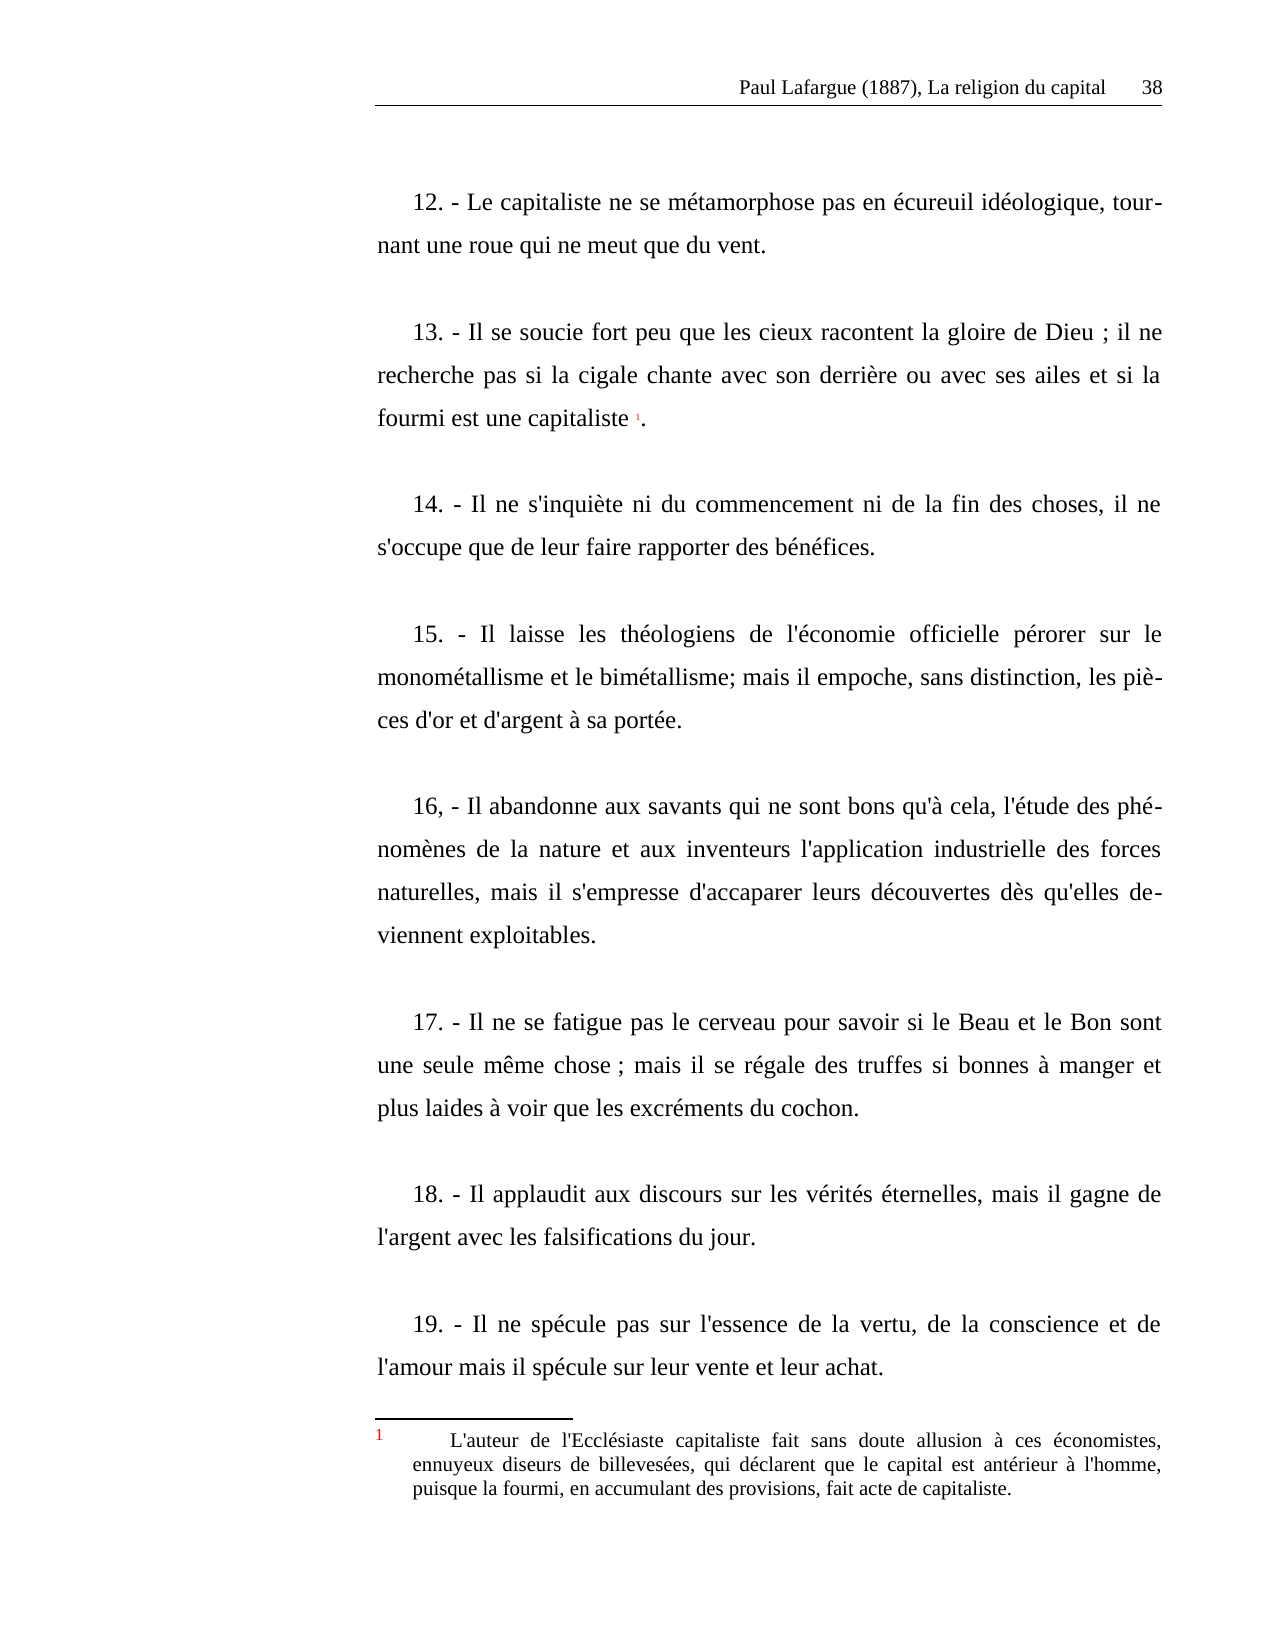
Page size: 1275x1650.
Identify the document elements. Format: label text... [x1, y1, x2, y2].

text 15. - Il laisse les théologiens de l'économie officielle pérorer sur le monométallisme et le bimétallisme; mais il empoche, sans distinction, les piè­ces d'or et d'argent à sa portée. [377, 619, 1162, 734]
text 12. - Le capitaliste ne se métamorphose pas en écureuil idéologique, tour­nant une roue qui ne meut que du vent. [377, 187, 1162, 259]
text 19. - Il ne spécule pas sur l'essence de la vertu, de la conscience et de l'amour mais il spécule sur leur vente et leur achat. [377, 1309, 1162, 1381]
text 14. - Il ne s'inquiète ni du commencement ni de la fin des choses, il ne s'occupe que de leur faire rapporter des bénéfices. [377, 489, 1162, 561]
text 18. - Il applaudit aux discours sur les vérités éternelles, mais il gagne de l'argent avec les falsifications du jour. [377, 1179, 1162, 1251]
text 17. - Il ne se fatigue pas le cerveau pour savoir si le Beau et le Bon sont une seule même chose ; mais il se régale des truffes si bonnes à manger et plus laides à voir que les excréments du cochon. [377, 1007, 1162, 1122]
text 13. - Il se soucie fort peu que les cieux racontent la gloire de Dieu ; il ne recherche pas si la cigale chante avec son derrière ou avec ses ailes et si la fourmi est une capitaliste . [377, 317, 1162, 432]
text 16, - Il abandonne aux savants qui ne sont bons qu'à cela, l'étude des phé­nomènes de la nature et aux inventeurs l'application industrielle des forces naturelles, mais il s'empresse d'accaparer leurs découvertes dès qu'elles de­viennent exploitables. [377, 791, 1162, 949]
text L'auteur de l'Ecclésiaste capitaliste fait sans doute allusion à ces économistes, ennuyeux diseurs de billevesées, qui déclarent que le capital est antérieur à l'homme, puisque la fourmi, en accumulant des provisions, fait acte de capitaliste. [375, 1424, 1162, 1500]
